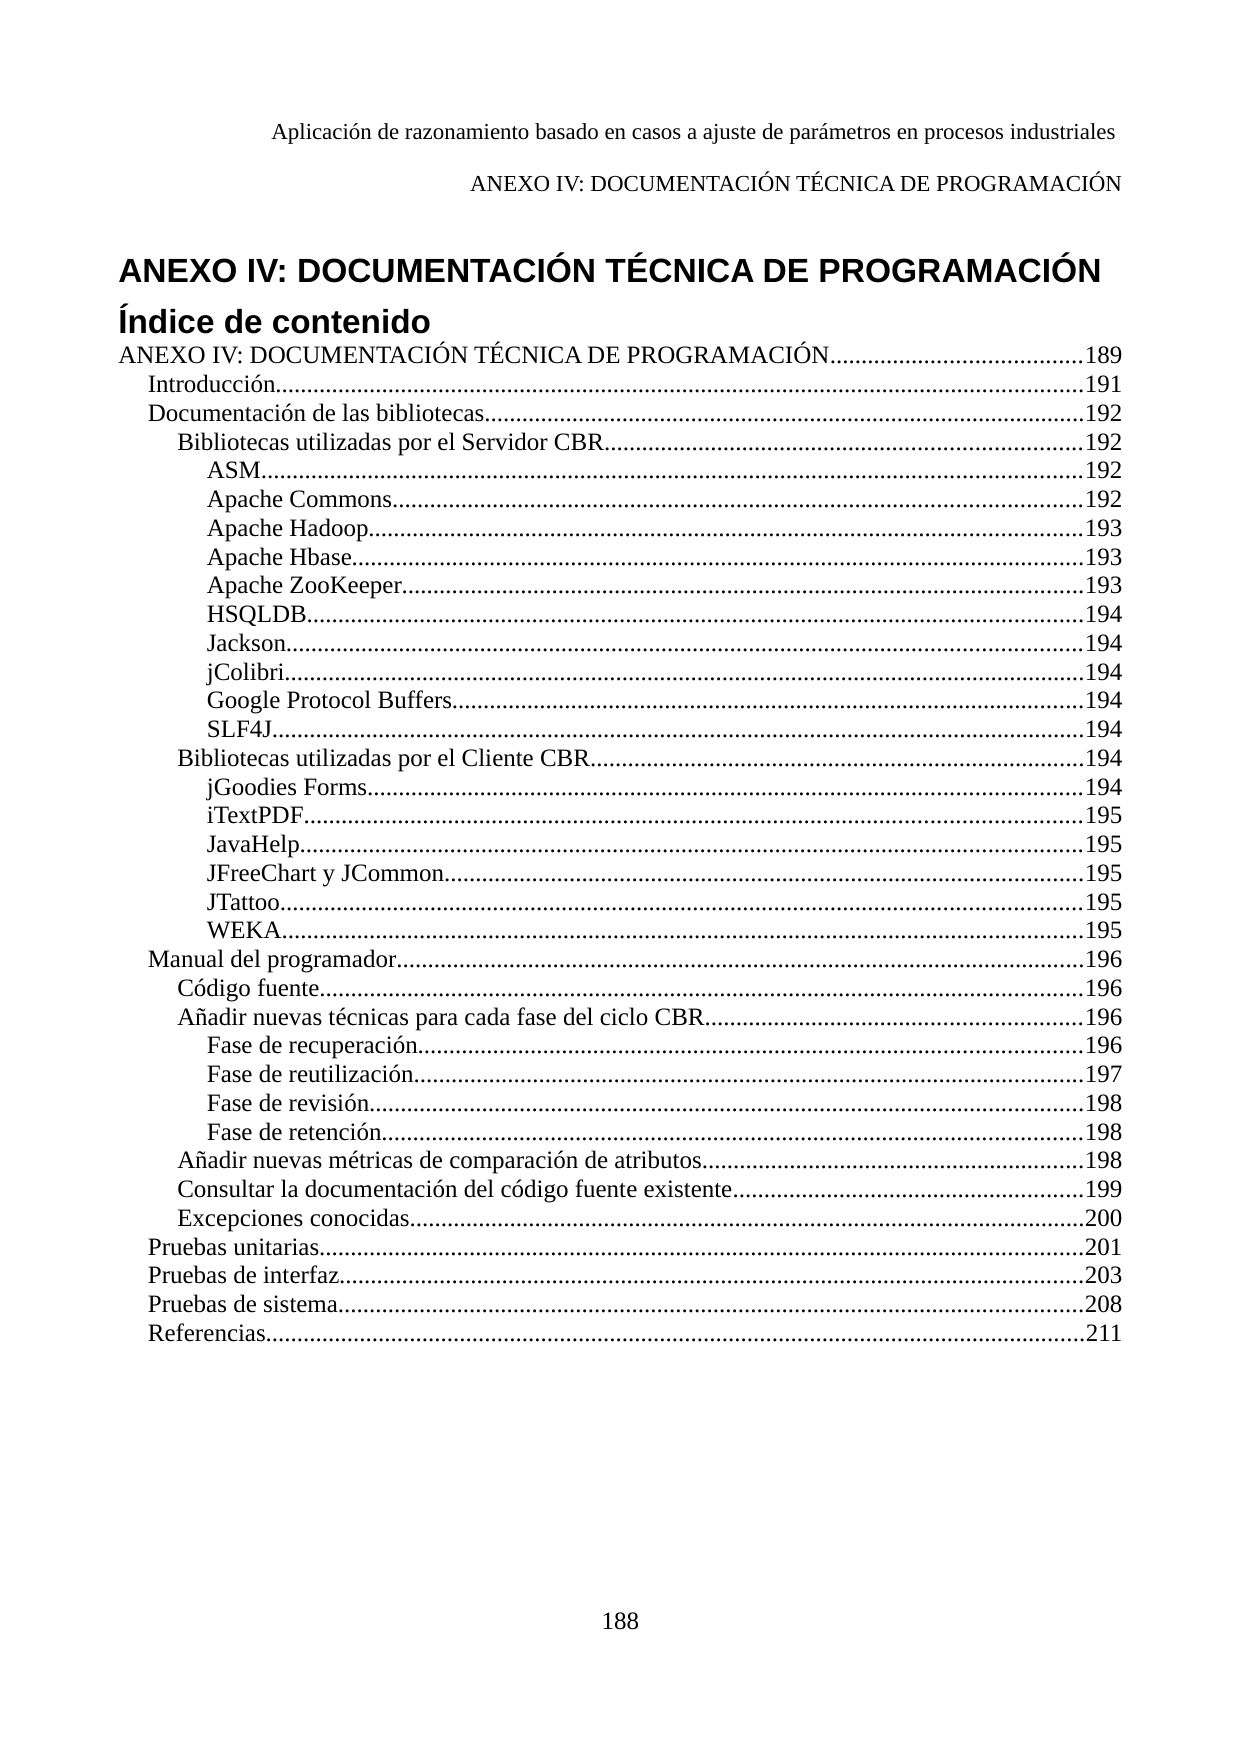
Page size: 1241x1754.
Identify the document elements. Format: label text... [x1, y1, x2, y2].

text HSQLDB 194 [207, 599, 1122, 628]
text Añadir nuevas métricas de comparación de atributos 198 [177, 1146, 1122, 1174]
text WEKA 195 [207, 916, 1122, 944]
text Excepciones conocidas 200 [177, 1203, 1122, 1232]
text ASM 192 [207, 456, 1122, 484]
text Apache Hbase 193 [207, 542, 1122, 571]
text Fase de retención 198 [207, 1117, 1122, 1146]
text Introducción 191 [148, 369, 1122, 398]
text Fase de recuperación 196 [207, 1031, 1122, 1059]
text Fase de reutilización 197 [207, 1059, 1122, 1088]
text Apache Commons 192 [207, 484, 1122, 513]
text JavaHelp 195 [207, 829, 1122, 858]
text SLF4J 194 [207, 714, 1122, 743]
text JFreeChart y JCommon 195 [207, 858, 1122, 887]
text Documentación de las bibliotecas 192 [148, 398, 1122, 427]
text Bibliotecas utilizadas por el Cliente CBR 194 [177, 743, 1122, 772]
text Pruebas de sistema 208 [148, 1289, 1122, 1318]
subtitle ANEXO IV: DOCUMENTACIÓN TÉCNICA DE PROGRAMACIÓN [118, 251, 1122, 289]
text Pruebas de interfaz 203 [148, 1261, 1122, 1289]
text jGoodies Forms 194 [207, 772, 1122, 801]
text Referencias 211 [148, 1318, 1122, 1347]
text Código fuente 196 [177, 973, 1122, 1002]
text Apache Hadoop 193 [207, 513, 1122, 542]
subtitle Índice de contenido [118, 302, 1122, 341]
text Manual del programador 196 [148, 944, 1122, 973]
text Añadir nuevas técnicas para cada fase del ciclo CBR 196 [177, 1002, 1122, 1031]
text Pruebas unitarias 201 [148, 1232, 1122, 1261]
text Apache ZooKeeper 193 [207, 571, 1122, 599]
text JTattoo 195 [207, 887, 1122, 916]
text ANEXO IV: DOCUMENTACIÓN TÉCNICA DE PROGRAMACIÓN 189 [118, 341, 1122, 369]
text iTextPDF 195 [207, 801, 1122, 829]
text Bibliotecas utilizadas por el Servidor CBR 192 [177, 427, 1122, 456]
text Fase de revisión 198 [207, 1088, 1122, 1117]
text jColibri 194 [207, 657, 1122, 686]
text Jackson 194 [207, 628, 1122, 657]
text Google Protocol Buffers 194 [207, 686, 1122, 714]
text Consultar la documentación del código fuente existente 199 [177, 1174, 1122, 1203]
